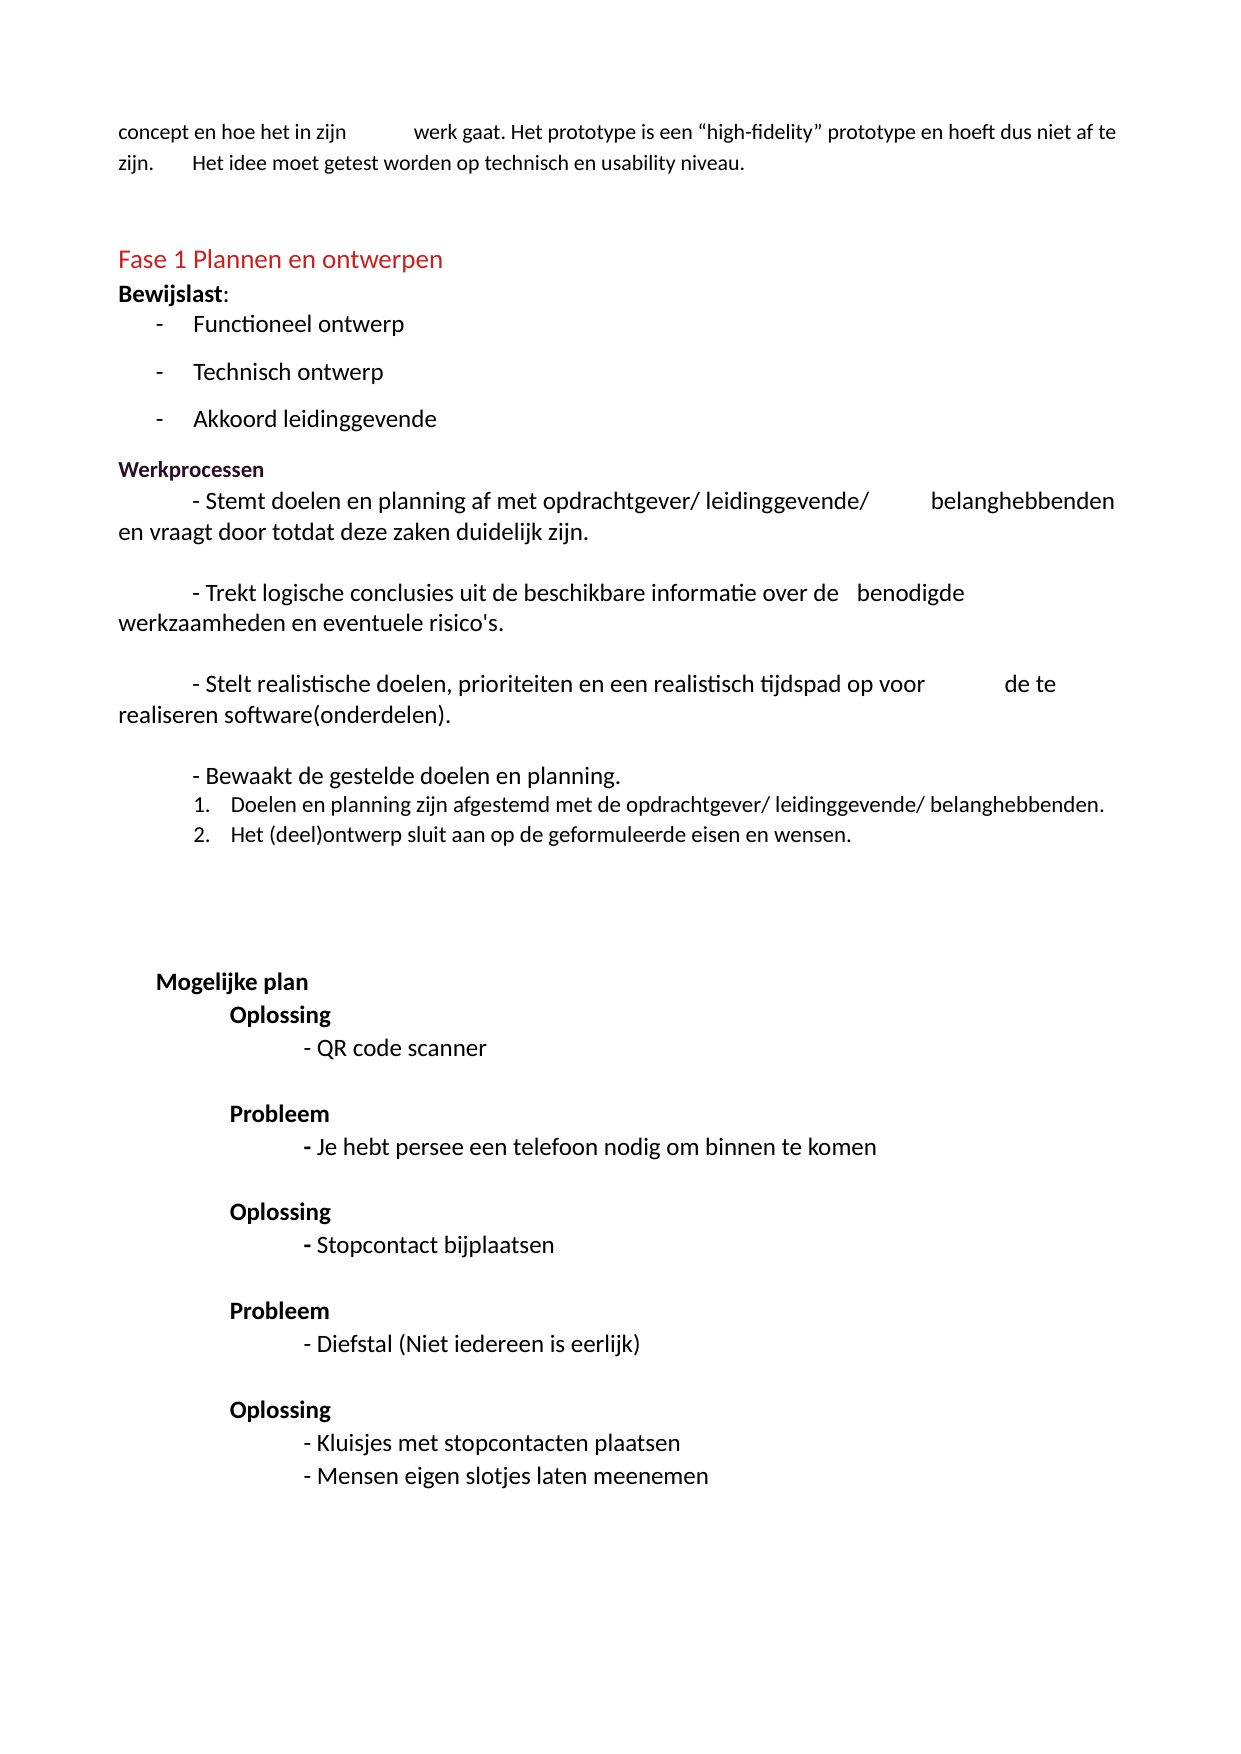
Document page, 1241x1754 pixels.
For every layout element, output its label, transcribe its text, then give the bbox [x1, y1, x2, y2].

list Akkoord leidinggevende [156, 403, 1122, 434]
list Functioneel ontwerp [156, 308, 1122, 339]
text - Stemt doelen en planning af met opdrachtgever/ leidinggevende/ belanghebbenden en vraagt door totdat deze zaken duidelijk zijn. [118, 485, 1122, 546]
text - Kluisjes met stopcontacten plaatsen [156, 1427, 1122, 1457]
list Het (deel)ontwerp sluit aan op de geformuleerde eisen en wensen. [193, 821, 1122, 848]
text - Stelt realistische doelen, prioriteiten en een realistisch tijdspad op voor de te realiseren software(onderdelen). [118, 668, 1122, 729]
text - Stopcontact bijplaatsen [156, 1229, 1122, 1260]
text Oplossing [156, 999, 1122, 1029]
text - Mensen eigen slotjes laten meenemen [156, 1460, 1122, 1490]
text Probleem [156, 1098, 1122, 1128]
text Mogelijke plan [156, 966, 1122, 997]
list Doelen en planning zijn afgestemd met de opdrachtgever/ leidinggevende/ belanghebbenden. [193, 790, 1122, 818]
text - Bewaakt de gestelde doelen en planning. [118, 760, 1122, 790]
text - Trekt logische conclusies uit de beschikbare informatie over de benodigde werkzaamheden en eventuele risico's. [118, 577, 1122, 638]
text Probleem [156, 1295, 1122, 1326]
text Bewijslast: [118, 278, 1122, 308]
text Oplossing [156, 1394, 1122, 1424]
subtitle Fase 1 Plannen en ontwerpen [118, 242, 1122, 275]
subtitle Werkprocessen [118, 455, 1122, 483]
text - Diefstal (Niet iedereen is eerlijk) [156, 1328, 1122, 1359]
list Technisch ontwerp [156, 356, 1122, 386]
text - Je hebt persee een telefoon nodig om binnen te komen [156, 1131, 1122, 1161]
text - QR code scanner [156, 1032, 1122, 1062]
text Oplossing [156, 1197, 1122, 1227]
text concept en hoe het in zijn werk gaat. Het prototype is een “high-fidelity” prototype en hoeft dus niet af te zijn. Het idee moet getest worden op technisch en usability niveau. [118, 118, 1122, 175]
